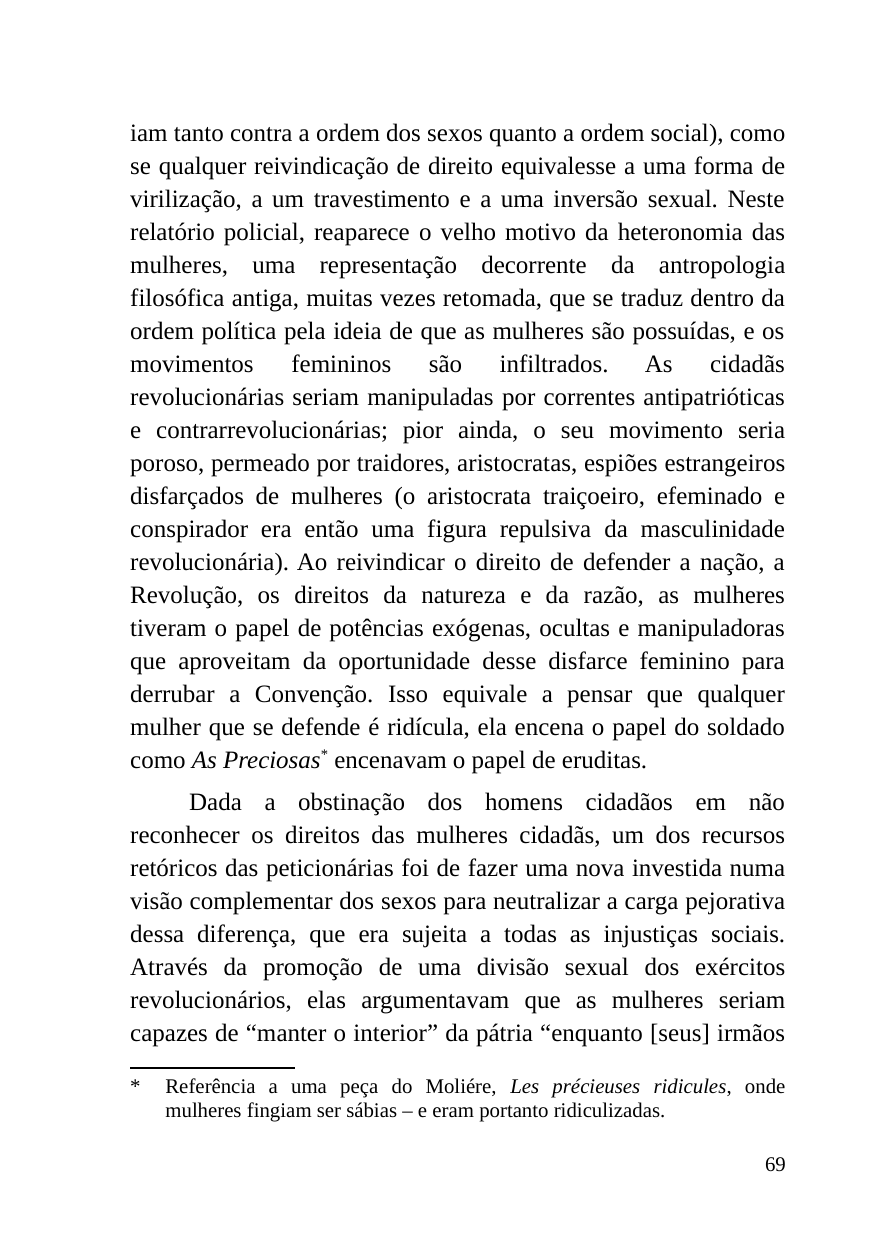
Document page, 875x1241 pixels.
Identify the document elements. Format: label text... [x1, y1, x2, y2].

text iam tanto contra a ordem dos sexos quanto a ordem social), como se qualquer reivindicação de direito equivalesse a uma forma de virilização, a um travestimento e a uma inversão sexual. Neste relatório policial, reaparece o velho motivo da heteronomia das mulheres, uma representação decorrente da antropologia filosófica antiga, muitas vezes retomada, que se traduz dentro da ordem política pela ideia de que as mulheres são possuídas, e os movimentos femininos são infiltrados. As cidadãs revolucionárias seriam manipuladas por correntes antipatrióticas e contrarrevolucionárias; pior ainda, o seu movimento seria poroso, permeado por traidores, aristocratas, espiões estrangeiros disfarçados de mulheres (o aristocrata traiçoeiro, efeminado e conspirador era então uma figura repulsiva da masculinidade revolucionária). Ao reivindicar o direito de defender a nação, a Revolução, os direitos da natureza e da razão, as mulheres tiveram o papel de potências exógenas, ocultas e manipuladoras que aproveitam da oportunidade desse disfarce feminino para derrubar a Convenção. Isso equivale a pensar que qualquer mulher que se defende é ridícula, ela encena o papel do soldado como As Preciosas encenavam o papel de eruditas. [130, 118, 786, 774]
text Referência a uma peça do Moliére, Les précieuses ridicules, onde mulheres fingiam ser sábias – e eram portanto ridiculizadas. [130, 1074, 786, 1122]
text Dada a obstinação dos homens cidadãos em não reconhecer os direitos das mulheres cidadãs, um dos recursos retóricos das peticionárias foi de fazer uma nova investida numa visão complementar dos sexos para neutralizar a carga pejorativa dessa diferença, que era sujeita a todas as injustiças sociais. Através da promoção de uma divisão sexual dos exércitos revolucionários, elas argumentavam que as mulheres seriam capazes de “manter o interior” da pátria “enquanto [seus] irmãos [130, 787, 786, 1047]
